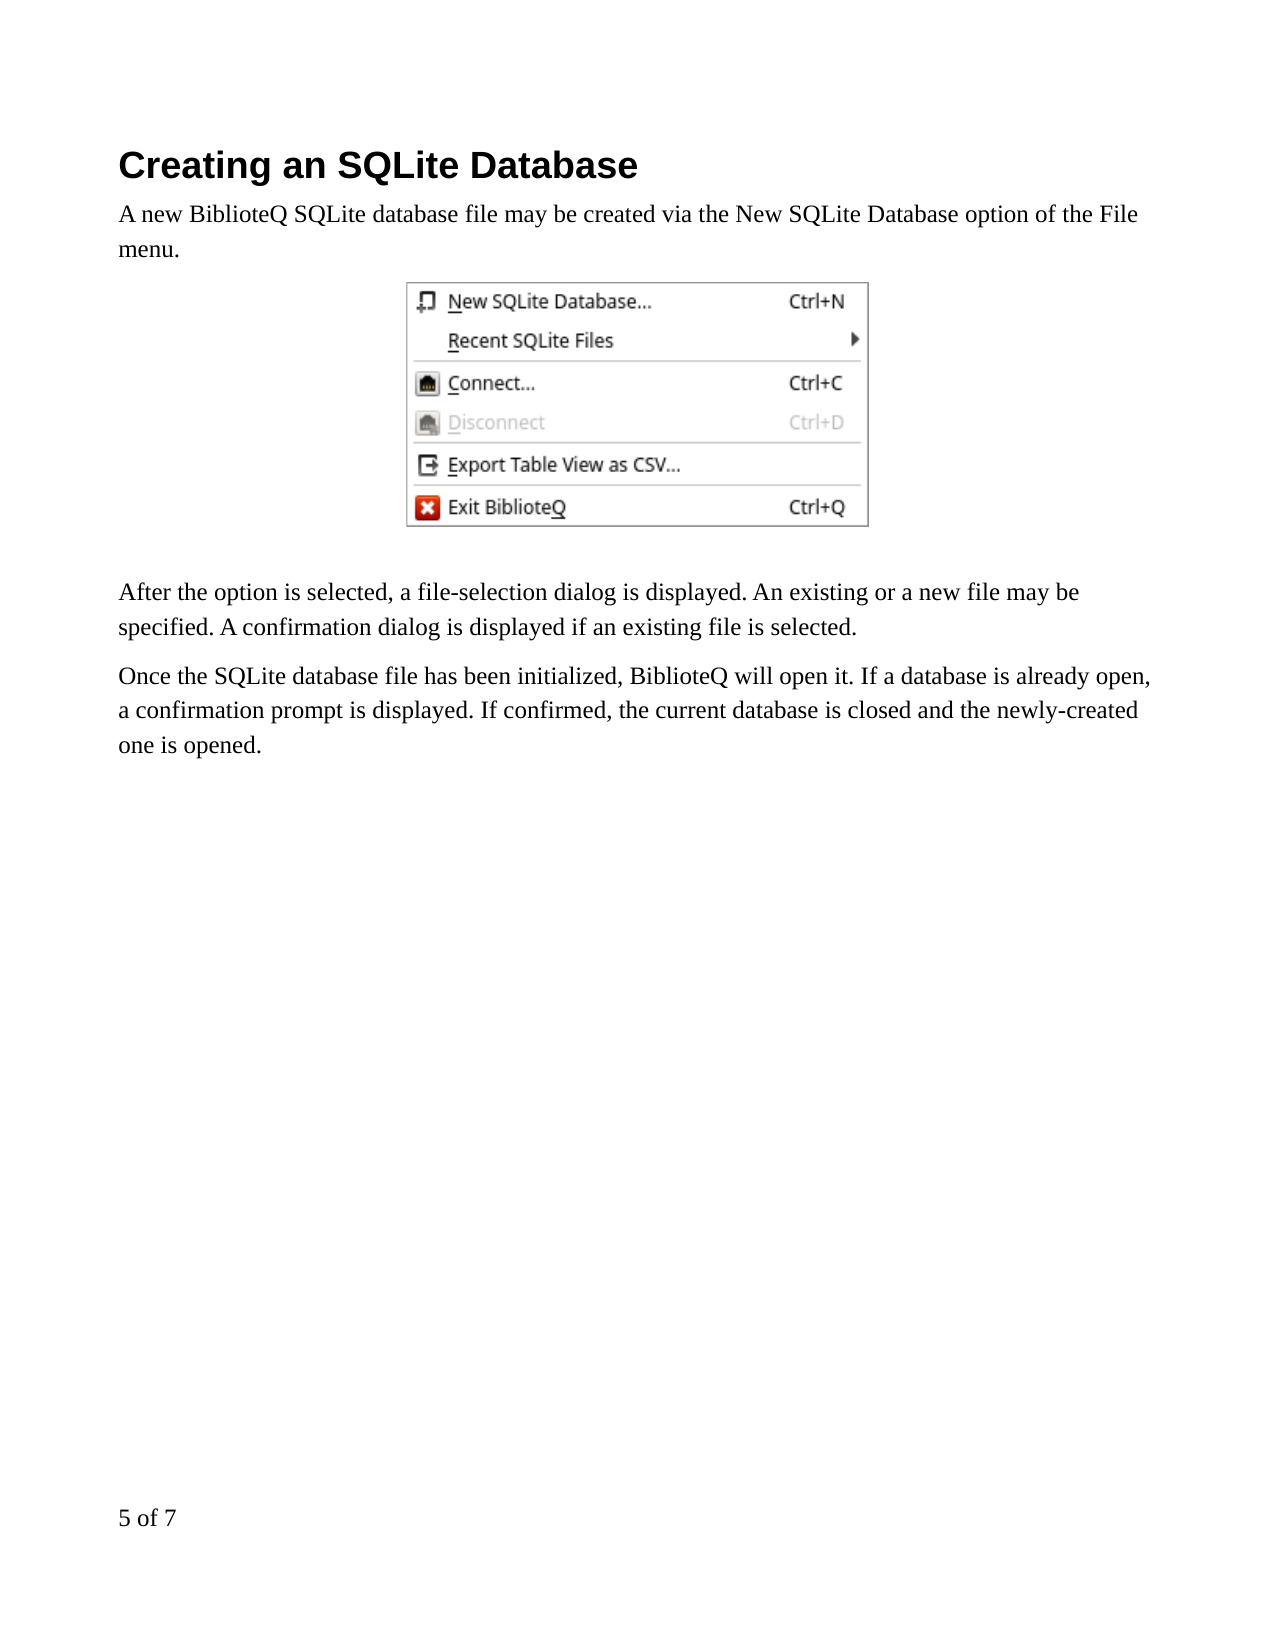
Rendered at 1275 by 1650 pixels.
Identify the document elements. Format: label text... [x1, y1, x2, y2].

text After the option is selected, a file-selection dialog is displayed. An existing or a new file may be specified. A confirmation dialog is displayed if an existing file is selected. [118, 577, 1157, 640]
text A new BiblioteQ SQLite database file may be created via the New SQLite Database option of the File menu. [118, 199, 1157, 262]
text Once the SQLite database file has been initialized, BiblioteQ will open it. If a database is already open, a confirmation prompt is displayed. If confirmed, the current database is closed and the newly-created one is opened. [118, 661, 1157, 758]
subtitle Creating an SQLite Database [118, 143, 1157, 187]
picture [406, 282, 869, 527]
